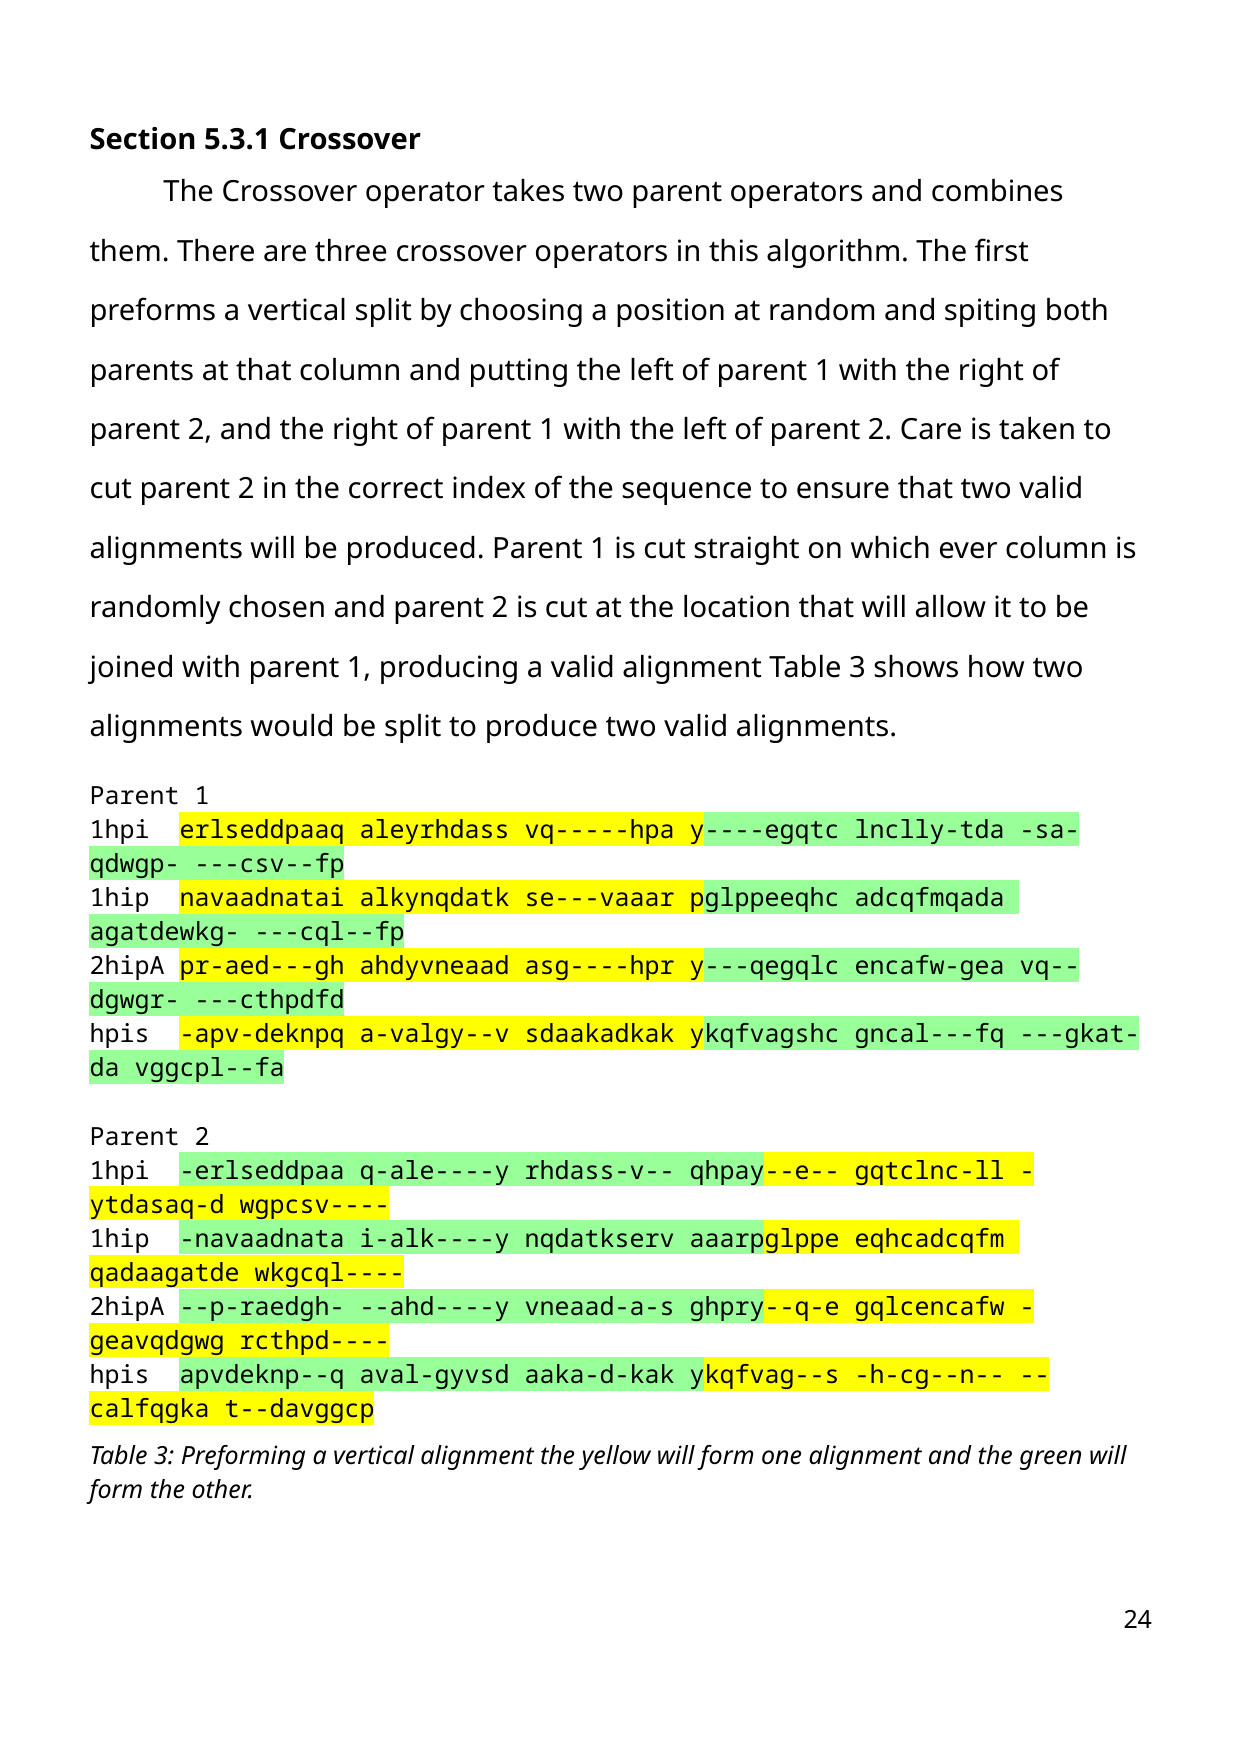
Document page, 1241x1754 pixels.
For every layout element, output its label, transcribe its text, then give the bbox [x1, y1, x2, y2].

text Table 3: Preforming a vertical alignment the yellow will form one alignment and the green will form the other. [89, 1437, 1152, 1505]
text The Crossover operator takes two parent operators and combines them. There are three crossover operators in this algorithm. The first preforms a vertical split by choosing a position at random and spiting both parents at that column and putting the left of parent 1 with the right of parent 2, and the right of parent 1 with the left of parent 2. Care is taken to cut parent 2 in the correct index of the sequence to ensure that two valid alignments will be produced. Parent 1 is cut straight on which ever column is randomly chosen and parent 2 is cut at the location that will allow it to be joined with parent 1, producing a valid alignment Table 3 shows how two alignments would be split to produce two valid alignments. [89, 170, 1152, 745]
table_header Parent 1 1hpi erlseddpaaq aleyrhdass vq-----hpa y----egqtc lnclly-tda -sa-qdwgp- ---csv--fp 1hip navaadnatai alkynqdatk se---vaaar pglppeeqhc adcqfmqada agatdewkg- ---cql--fp 2hipA pr-aed---gh ahdyvneaad asg----hpr y---qegqlc encafw-gea vq--dgwgr- ---cthpdfd hpis -apv-deknpq a-valgy--v sdaakadkak ykqfvagshc gncal---fq ---gkat-da vggcpl--fa Parent 2 1hpi -erlseddpaa q-ale----y rhdass-v-- qhpay--e-- gqtclnc-ll -ytdasaq-d wgpcsv---- 1hip -navaadnata i-alk----y nqdatkserv aaarpglppe eqhcadcqfm qadaagatde wkgcql---- 2hipA --p-raedgh- --ahd----y vneaad-a-s ghpry--q-e gqlcencafw -geavqdgwg rcthpd---- hpis apvdeknp--q aval-gyvsd aaka-d-kak ykqfvag--s -h-cg--n-- --calfqgka t--davggcp [89, 778, 1152, 1425]
subtitle Section 5.3.1 Crossover [89, 118, 1152, 158]
